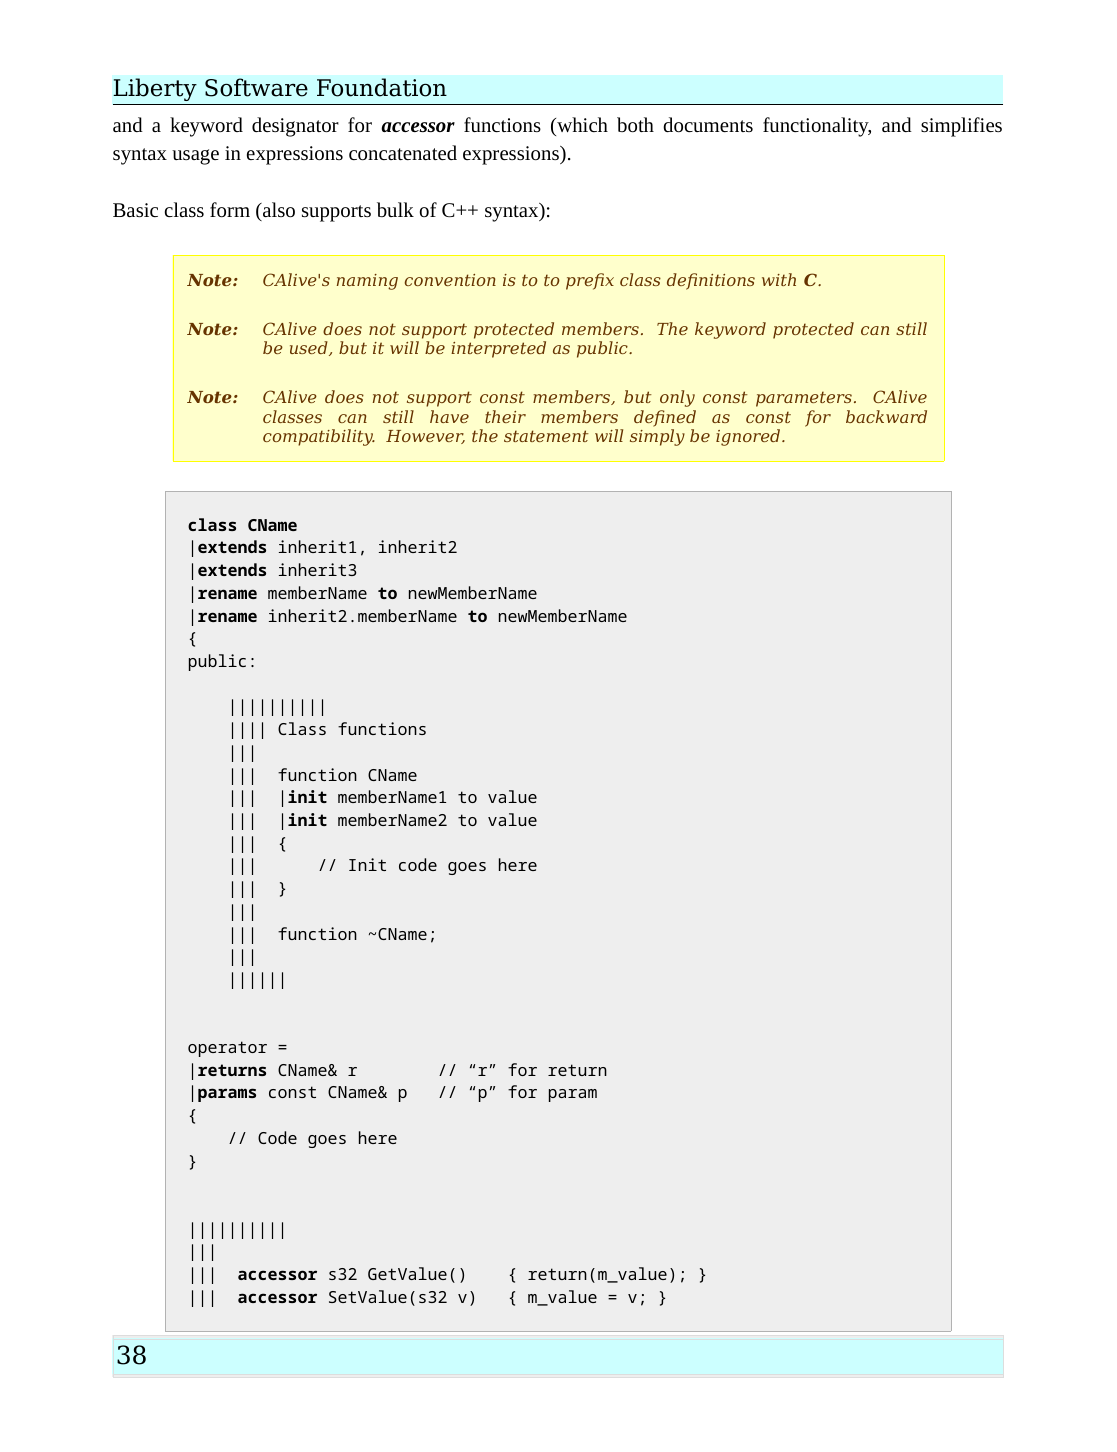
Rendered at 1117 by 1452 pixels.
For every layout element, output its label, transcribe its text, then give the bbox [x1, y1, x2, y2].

text Note: CAlive's naming convention is to to prefix class definitions with C. [174, 256, 944, 290]
text Basic class form (also supports bulk of C++ syntax): [112, 198, 1003, 222]
text and a keyword designator for accessor functions (which both documents functionality, and simplifies syntax usage in expressions concatenated expressions). [112, 112, 1003, 165]
text class CName |extends inherit1, inherit2 |extends inherit3 |rename memberName to newMemberName |rename inherit2.memberName to newMemberName { public: |||||||||| |||| Class functions ||| ||| function CName ||| |init memberName1 to value ||| |init memberName2 to value ||| { ||| // Init code goes here ||| } ||| ||| function ~CName; ||| |||||| operator = |returns CName& r // “r” for return |params const CName& p // “p” for param { // Code goes here } |||||||||| ||| ||| accessor s32 GetValue() { return(m_value); } ||| accessor SetValue(s32 v) { m_value = v; } [166, 492, 951, 1331]
text Note: CAlive does not support const members, but only const parameters. CAlive classes can still have their members defined as const for backward compatibility. However, the statement will simply be ignored. [174, 373, 944, 461]
text Note: CAlive does not support protected members. The keyword protected can still be used, but it will be interpreted as public. [174, 304, 944, 358]
